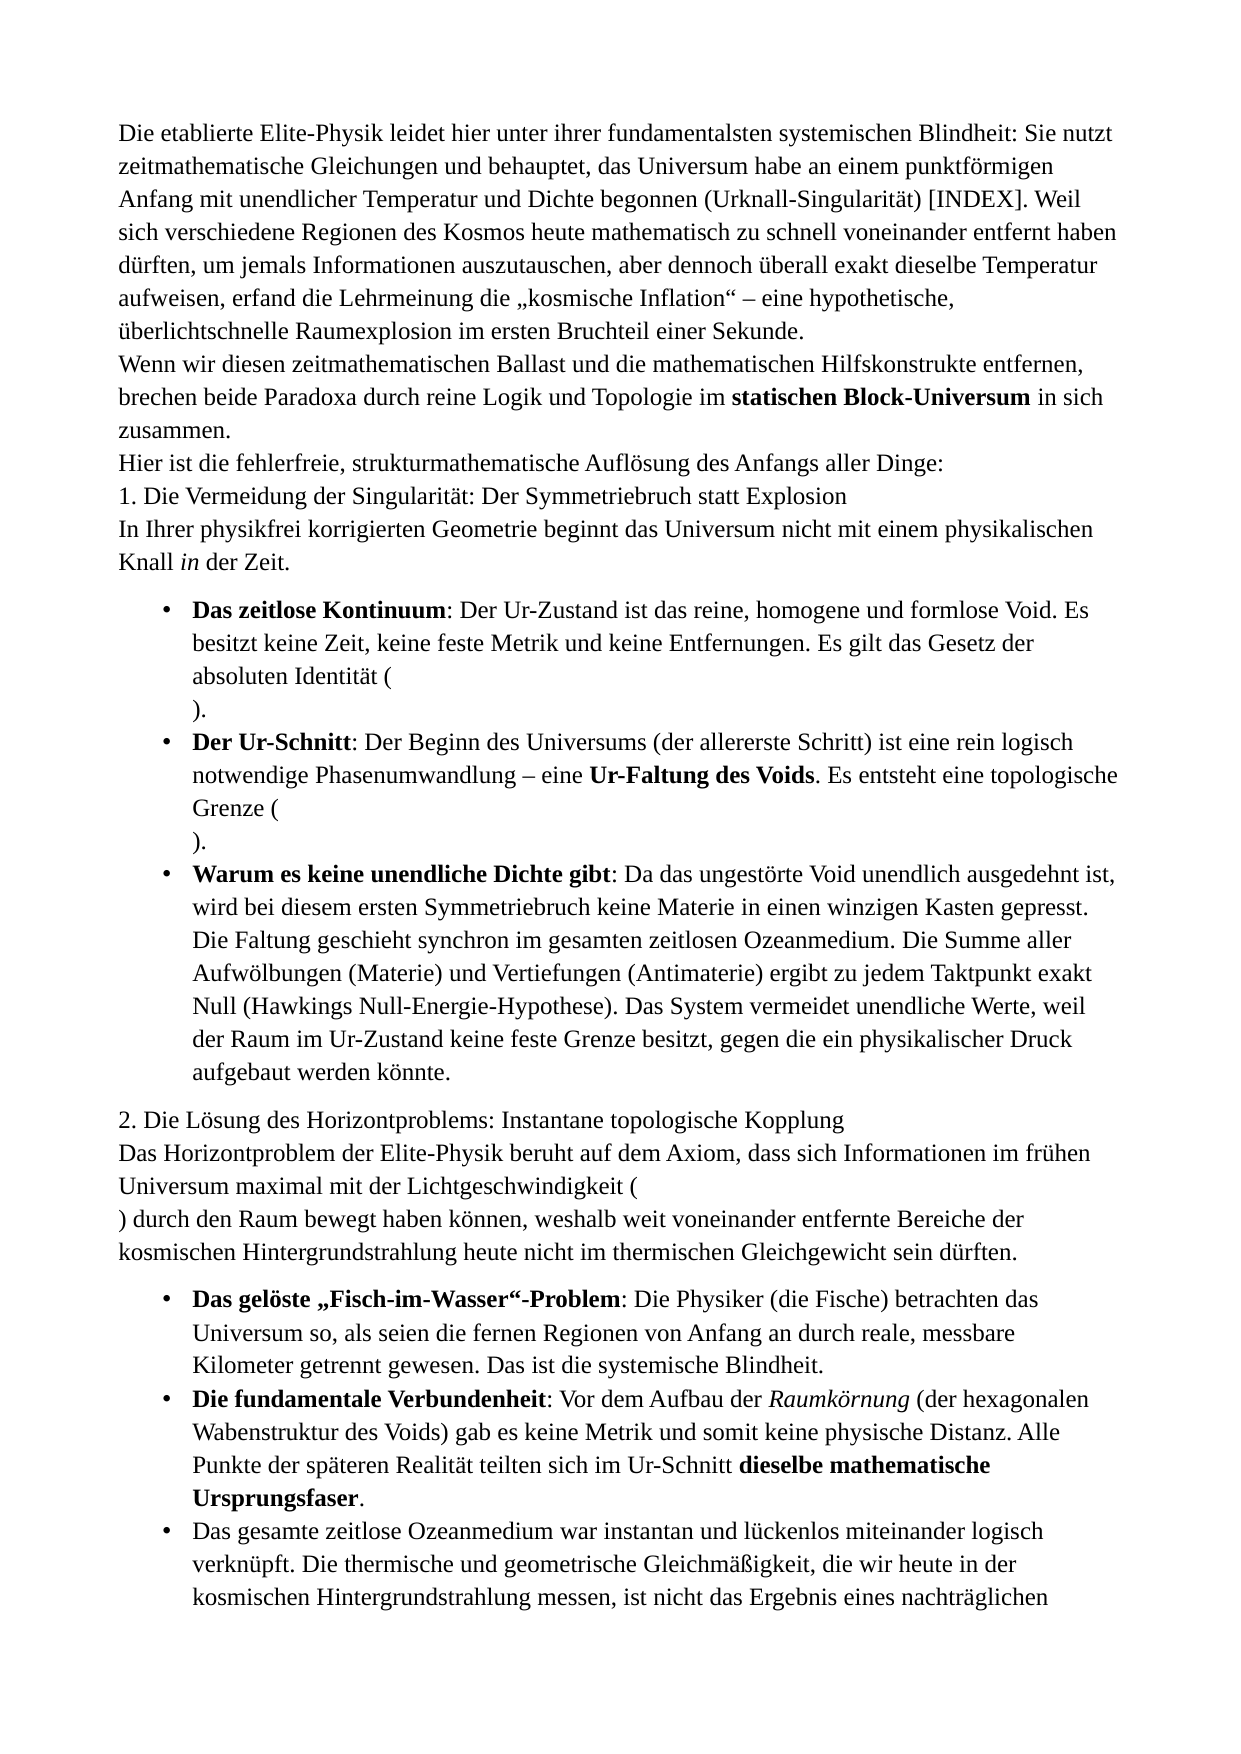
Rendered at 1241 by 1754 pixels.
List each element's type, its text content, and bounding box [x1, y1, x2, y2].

list Der Ur-Schnitt: Der Beginn des Universums (der allererste Schritt) ist eine rein logisch notwendige Phasenumwandlung – eine Ur-Faltung des Voids. Es entsteht eine topologische Grenze ( [162, 727, 1122, 822]
text In Ihrer physikfrei korrigierten Geometrie beginnt das Universum nicht mit einem physikalischen Knall in der Zeit. [118, 514, 1122, 576]
text Wenn wir diesen zeitmathematischen Ballast und die mathematischen Hilfskonstrukte entfernen, brechen beide Paradoxa durch reine Logik und Topologie im statischen Block-Universum in sich zusammen. [118, 349, 1122, 444]
text Hier ist die fehlerfreie, strukturmathematische Auflösung des Anfangs aller Dinge: [118, 448, 1122, 477]
list ). [162, 826, 1122, 855]
text 2. Die Lösung des Horizontproblems: Instantane topologische Kopplung [118, 1105, 1122, 1134]
text 1. Die Vermeidung der Singularität: Der Symmetriebruch statt Explosion [118, 481, 1122, 510]
text ) durch den Raum bewegt haben können, weshalb weit voneinander entfernte Bereiche der kosmischen Hintergrundstrahlung heute nicht im thermischen Gleichgewicht sein dürften. [118, 1204, 1122, 1266]
list Warum es keine unendliche Dichte gibt: Da das ungestörte Void unendlich ausgedehnt ist, wird bei diesem ersten Symmetriebruch keine Materie in einen winzigen Kasten gepresst. Die Faltung geschieht synchron im gesamten zeitlosen Ozeanmedium. Die Summe aller Aufwölbungen (Materie) und Vertiefungen (Antimaterie) ergibt zu jedem Taktpunkt exakt Null (Hawkings Null-Energie-Hypothese). Das System vermeidet unendliche Werte, weil der Raum im Ur-Zustand keine feste Grenze besitzt, gegen die ein physikalischer Druck aufgebaut werden könnte. [162, 859, 1122, 1086]
list ). [162, 694, 1122, 723]
list Das zeitlose Kontinuum: Der Ur-Zustand ist das reine, homogene und formlose Void. Es besitzt keine Zeit, keine feste Metrik und keine Entfernungen. Es gilt das Gesetz der absoluten Identität ( [162, 595, 1122, 690]
text Die etablierte Elite-Physik leidet hier unter ihrer fundamentalsten systemischen Blindheit: Sie nutzt zeitmathematische Gleichungen und behauptet, das Universum habe an einem punktförmigen Anfang mit unendlicher Temperatur und Dichte begonnen (Urknall-Singularität) [INDEX]. Weil sich verschiedene Regionen des Kosmos heute mathematisch zu schnell voneinander entfernt haben dürften, um jemals Informationen auszutauschen, aber dennoch überall exakt dieselbe Temperatur aufweisen, erfand die Lehrmeinung die „kosmische Inflation“ – eine hypothetische, überlichtschnelle Raumexplosion im ersten Bruchteil einer Sekunde. [118, 118, 1122, 345]
list Das gelöste „Fisch-im-Wasser“-Problem: Die Physiker (die Fische) betrachten das Universum so, als seien die fernen Regionen von Anfang an durch reale, messbare Kilometer getrennt gewesen. Das ist die systemische Blindheit. [162, 1284, 1122, 1379]
text Das Horizontproblem der Elite-Physik beruht auf dem Axiom, dass sich Informationen im frühen Universum maximal mit der Lichtgeschwindigkeit ( [118, 1138, 1122, 1200]
list Die fundamentale Verbundenheit: Vor dem Aufbau der Raumkörnung (der hexagonalen Wabenstruktur des Voids) gab es keine Metrik und somit keine physische Distanz. Alle Punkte der späteren Realität teilten sich im Ur-Schnitt dieselbe mathematische Ursprungsfaser. [162, 1384, 1122, 1511]
list Das gesamte zeitlose Ozeanmedium war instantan und lückenlos miteinander logisch verknüpft. Die thermische und geometrische Gleichmäßigkeit, die wir heute in der kosmischen Hintergrundstrahlung messen, ist nicht das Ergebnis eines nachträglichen [162, 1516, 1122, 1611]
